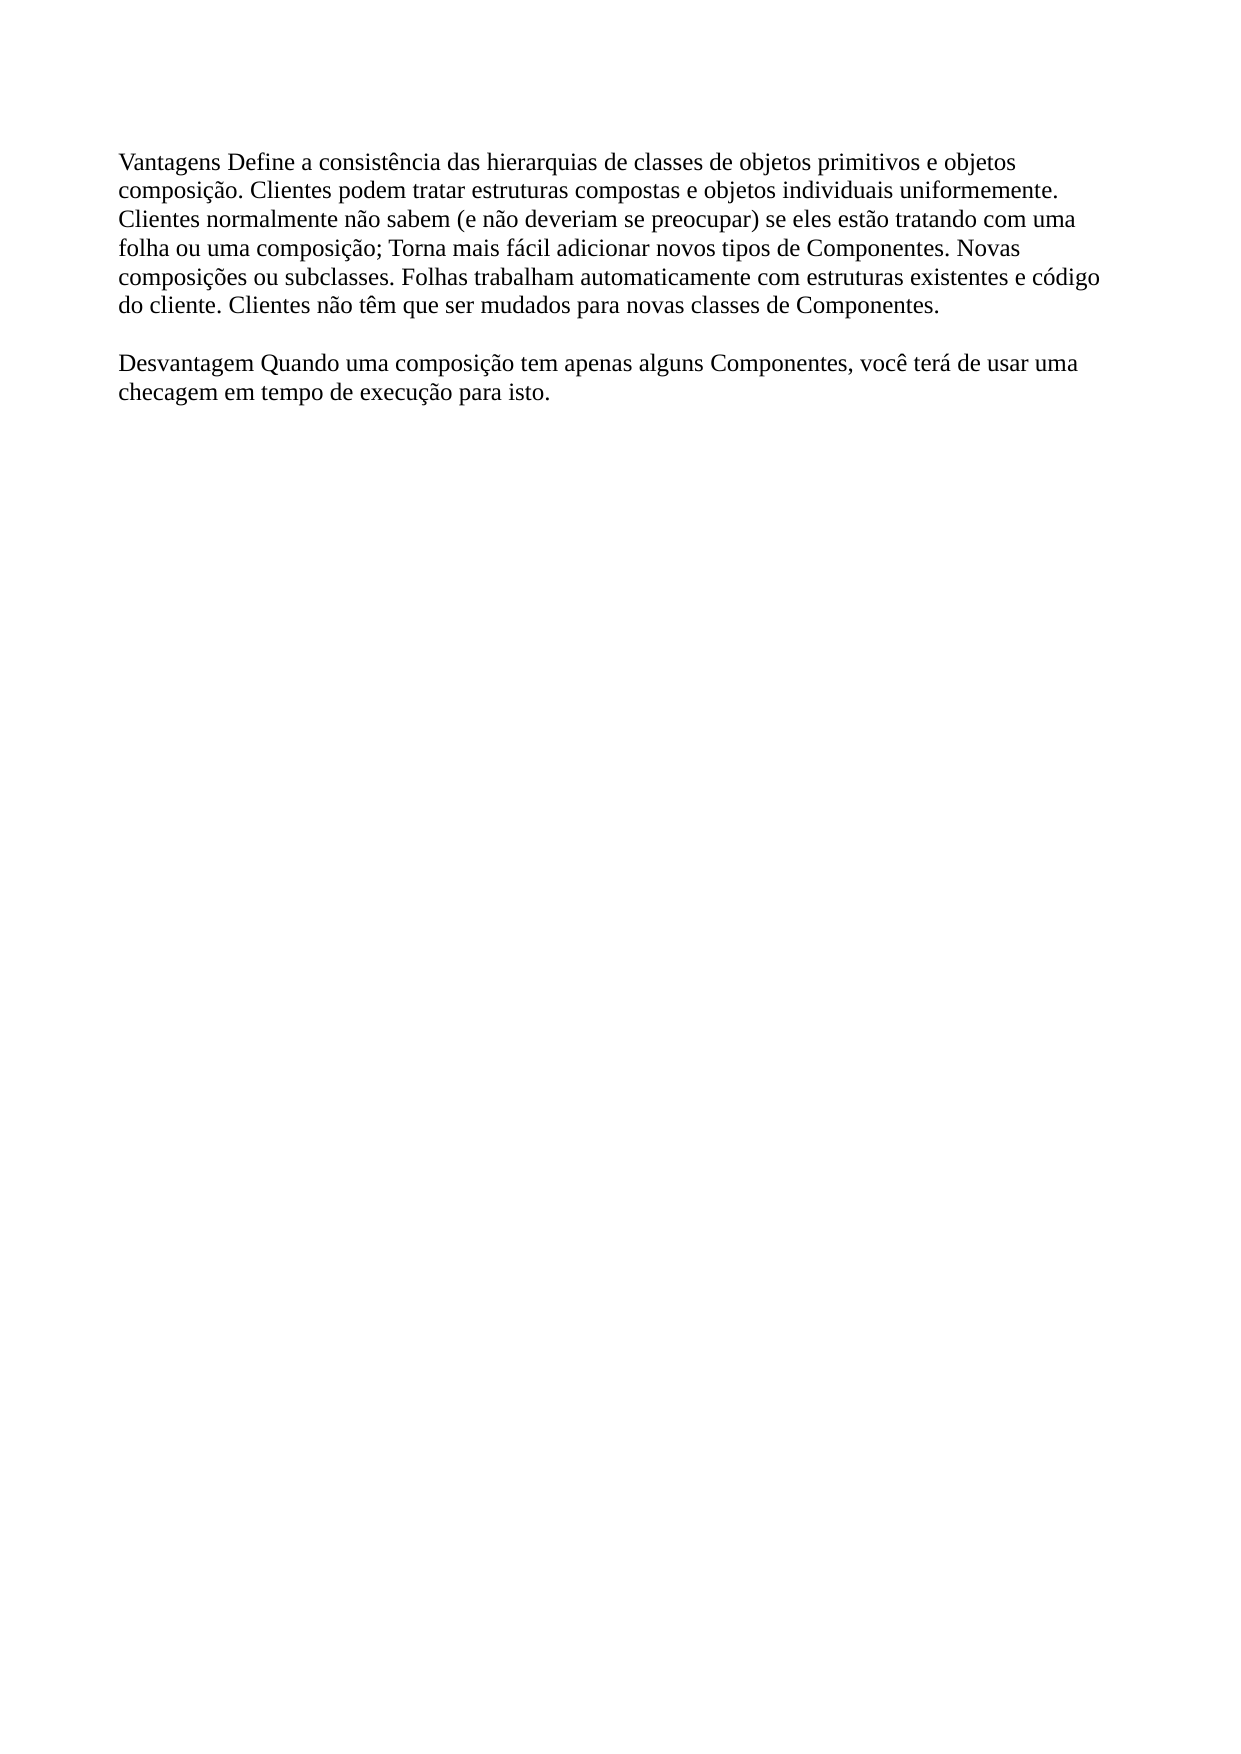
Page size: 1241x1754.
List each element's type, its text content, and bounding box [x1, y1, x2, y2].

text Vantagens Define a consistência das hierarquias de classes de objetos primitivos e objetos composição. Clientes podem tratar estruturas compostas e objetos individuais uniformemente. Clientes normalmente não sabem (e não deveriam se preocupar) se eles estão tratando com uma folha ou uma composição; Torna mais fácil adicionar novos tipos de Componentes. Novas composições ou subclasses. Folhas trabalham automaticamente com estruturas existentes e código do cliente. Clientes não têm que ser mudados para novas classes de Componentes. [118, 147, 1122, 319]
text Desvantagem Quando uma composição tem apenas alguns Componentes, você terá de usar uma checagem em tempo de execução para isto. [118, 348, 1122, 406]
